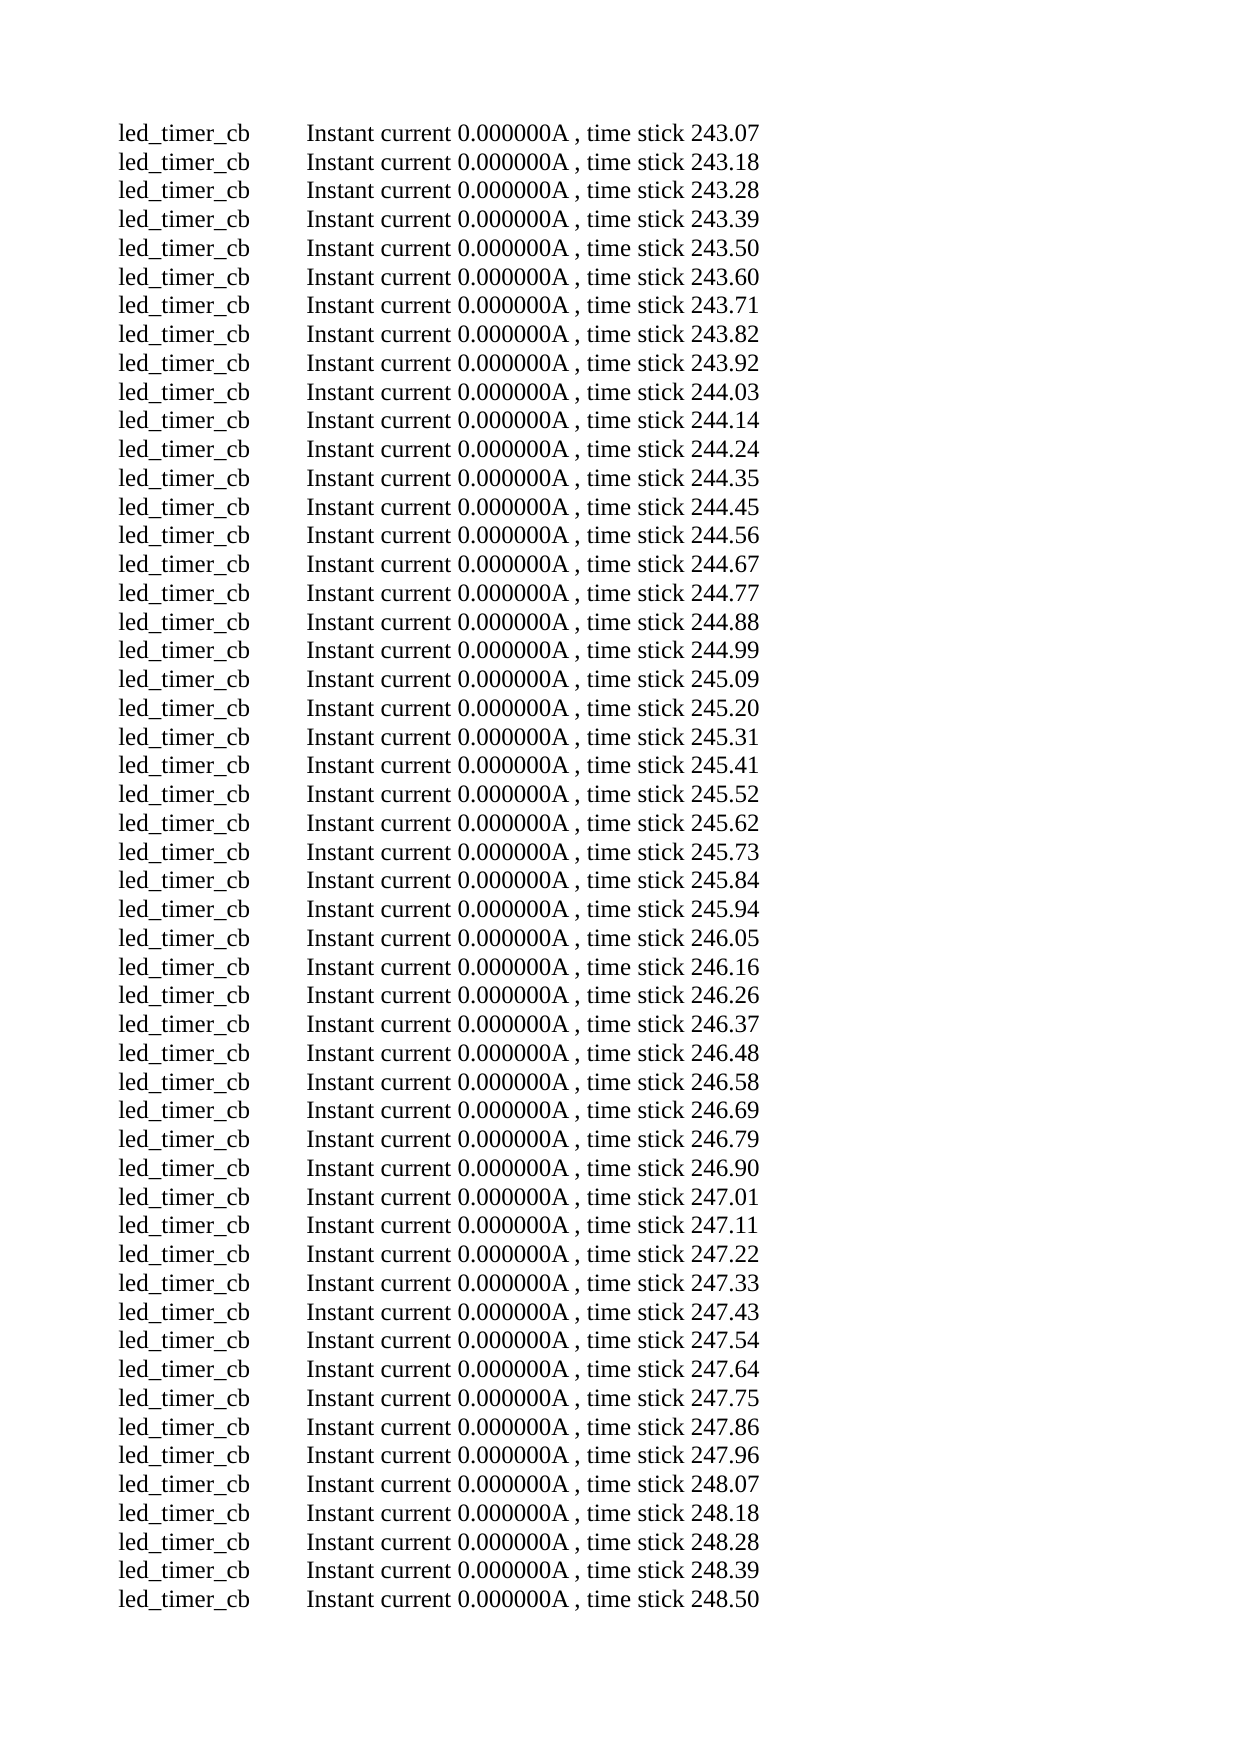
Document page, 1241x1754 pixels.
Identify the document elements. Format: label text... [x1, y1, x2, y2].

text led_timer_cb Instant current 0.000000A , time stick 244.56 [118, 521, 1122, 549]
text led_timer_cb Instant current 0.000000A , time stick 245.31 [118, 722, 1122, 751]
text led_timer_cb Instant current 0.000000A , time stick 244.88 [118, 607, 1122, 636]
text led_timer_cb Instant current 0.000000A , time stick 245.52 [118, 779, 1122, 808]
text led_timer_cb Instant current 0.000000A , time stick 244.77 [118, 578, 1122, 607]
text led_timer_cb Instant current 0.000000A , time stick 243.07 [118, 118, 1122, 147]
text led_timer_cb Instant current 0.000000A , time stick 247.54 [118, 1326, 1122, 1354]
text led_timer_cb Instant current 0.000000A , time stick 244.14 [118, 406, 1122, 434]
text led_timer_cb Instant current 0.000000A , time stick 245.09 [118, 664, 1122, 693]
text led_timer_cb Instant current 0.000000A , time stick 246.90 [118, 1153, 1122, 1182]
text led_timer_cb Instant current 0.000000A , time stick 245.94 [118, 894, 1122, 923]
text led_timer_cb Instant current 0.000000A , time stick 245.73 [118, 837, 1122, 866]
text led_timer_cb Instant current 0.000000A , time stick 243.92 [118, 348, 1122, 377]
text led_timer_cb Instant current 0.000000A , time stick 244.45 [118, 492, 1122, 521]
text led_timer_cb Instant current 0.000000A , time stick 247.43 [118, 1297, 1122, 1326]
text led_timer_cb Instant current 0.000000A , time stick 243.50 [118, 233, 1122, 262]
text led_timer_cb Instant current 0.000000A , time stick 246.26 [118, 981, 1122, 1009]
text led_timer_cb Instant current 0.000000A , time stick 243.60 [118, 262, 1122, 291]
text led_timer_cb Instant current 0.000000A , time stick 247.75 [118, 1383, 1122, 1412]
text led_timer_cb Instant current 0.000000A , time stick 243.71 [118, 291, 1122, 319]
text led_timer_cb Instant current 0.000000A , time stick 248.39 [118, 1556, 1122, 1584]
text led_timer_cb Instant current 0.000000A , time stick 245.41 [118, 751, 1122, 779]
text led_timer_cb Instant current 0.000000A , time stick 246.16 [118, 952, 1122, 981]
text led_timer_cb Instant current 0.000000A , time stick 246.79 [118, 1124, 1122, 1153]
text led_timer_cb Instant current 0.000000A , time stick 244.35 [118, 463, 1122, 492]
text led_timer_cb Instant current 0.000000A , time stick 246.05 [118, 923, 1122, 952]
text led_timer_cb Instant current 0.000000A , time stick 248.18 [118, 1498, 1122, 1527]
text led_timer_cb Instant current 0.000000A , time stick 245.20 [118, 693, 1122, 722]
text led_timer_cb Instant current 0.000000A , time stick 243.18 [118, 147, 1122, 176]
text led_timer_cb Instant current 0.000000A , time stick 243.28 [118, 176, 1122, 204]
text led_timer_cb Instant current 0.000000A , time stick 246.48 [118, 1038, 1122, 1067]
text led_timer_cb Instant current 0.000000A , time stick 244.03 [118, 377, 1122, 406]
text led_timer_cb Instant current 0.000000A , time stick 247.33 [118, 1268, 1122, 1297]
text led_timer_cb Instant current 0.000000A , time stick 247.86 [118, 1412, 1122, 1441]
text led_timer_cb Instant current 0.000000A , time stick 248.50 [118, 1584, 1122, 1613]
text led_timer_cb Instant current 0.000000A , time stick 245.84 [118, 866, 1122, 894]
text led_timer_cb Instant current 0.000000A , time stick 246.58 [118, 1067, 1122, 1096]
text led_timer_cb Instant current 0.000000A , time stick 244.24 [118, 434, 1122, 463]
text led_timer_cb Instant current 0.000000A , time stick 248.07 [118, 1469, 1122, 1498]
text led_timer_cb Instant current 0.000000A , time stick 245.62 [118, 808, 1122, 837]
text led_timer_cb Instant current 0.000000A , time stick 248.28 [118, 1527, 1122, 1556]
text led_timer_cb Instant current 0.000000A , time stick 247.01 [118, 1182, 1122, 1211]
text led_timer_cb Instant current 0.000000A , time stick 247.64 [118, 1354, 1122, 1383]
text led_timer_cb Instant current 0.000000A , time stick 244.99 [118, 636, 1122, 664]
text led_timer_cb Instant current 0.000000A , time stick 247.96 [118, 1441, 1122, 1469]
text led_timer_cb Instant current 0.000000A , time stick 243.82 [118, 319, 1122, 348]
text led_timer_cb Instant current 0.000000A , time stick 244.67 [118, 549, 1122, 578]
text led_timer_cb Instant current 0.000000A , time stick 246.37 [118, 1009, 1122, 1038]
text led_timer_cb Instant current 0.000000A , time stick 247.11 [118, 1211, 1122, 1239]
text led_timer_cb Instant current 0.000000A , time stick 246.69 [118, 1096, 1122, 1124]
text led_timer_cb Instant current 0.000000A , time stick 247.22 [118, 1239, 1122, 1268]
text led_timer_cb Instant current 0.000000A , time stick 243.39 [118, 204, 1122, 233]
